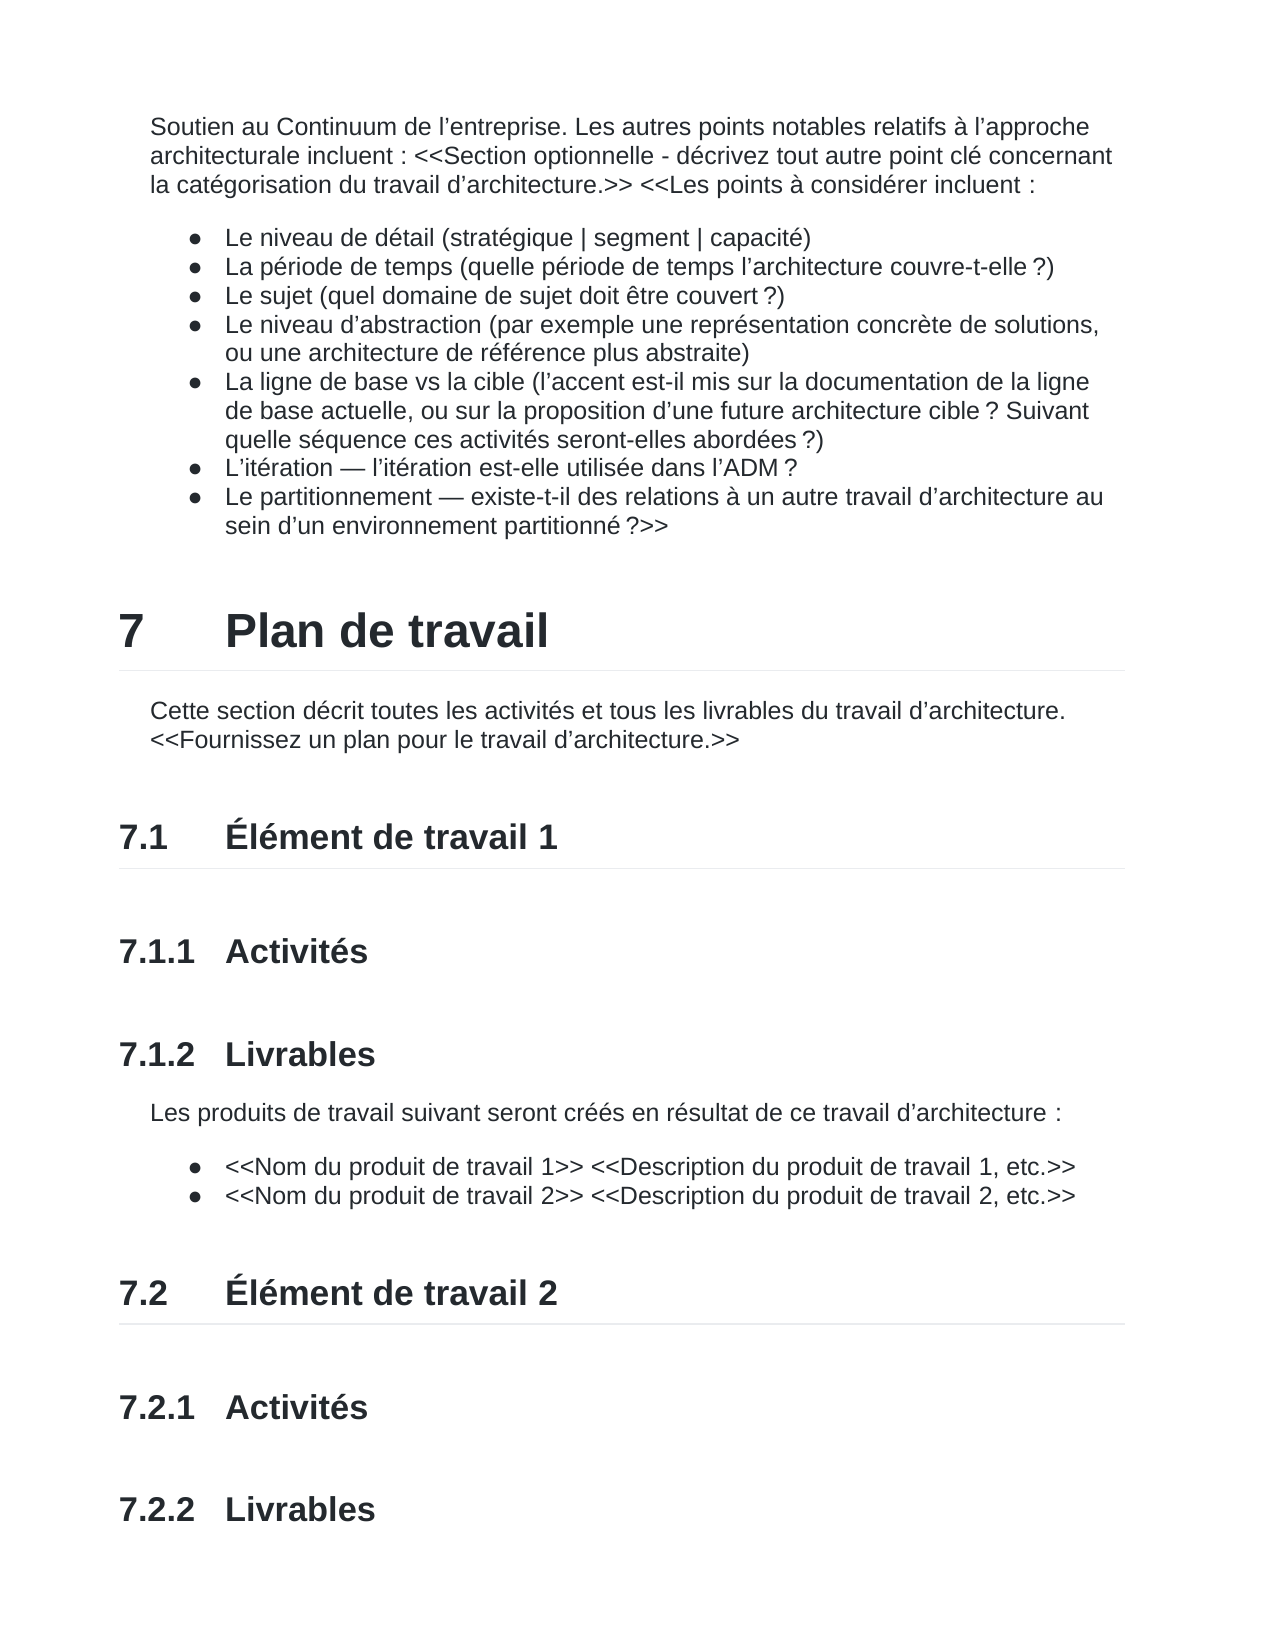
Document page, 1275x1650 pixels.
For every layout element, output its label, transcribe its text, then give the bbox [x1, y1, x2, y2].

list Le sujet (quel domaine de sujet doit être couvert ?) [187, 281, 1125, 310]
text Soutien au Continuum de l’entreprise. Les autres points notables relatifs à l’approche architecturale incluent : <<Section optionnelle - décrivez tout autre point clé concernant la catégorisation du travail d’architecture.>> <<Les points à considérer incluent : [150, 112, 1125, 198]
list Le niveau de détail (stratégique | segment | capacité) [187, 223, 1125, 252]
list Le partitionnement — existe-t-il des relations à un autre travail d’architecture au sein d’un environnement partitionné ?>> [187, 482, 1125, 540]
list La ligne de base vs la cible (l’accent est-il mis sur la documentation de la ligne de base actuelle, ou sur la proposition d’une future architecture cible ? Suivant quelle séquence ces activités seront-elles abordées ?) [187, 367, 1125, 453]
subtitle Livrables [119, 1489, 1125, 1529]
subtitle Activités [119, 932, 1125, 971]
list <<Nom du produit de travail 2>> <<Description du produit de travail 2, etc.>> [187, 1181, 1125, 1209]
list <<Nom du produit de travail 1>> <<Description du produit de travail 1, etc.>> [187, 1152, 1125, 1181]
text Les produits de travail suivant seront créés en résultat de ce travail d’architecture : [150, 1098, 1125, 1127]
subtitle Activités [119, 1387, 1125, 1427]
text Cette section décrit toutes les activités et tous les livrables du travail d’architecture. <<Fournissez un plan pour le travail d’architecture.>> [150, 696, 1125, 754]
list La période de temps (quelle période de temps l’architecture couvre-t-elle ?) [187, 252, 1125, 281]
subtitle Livrables [119, 1034, 1125, 1073]
subtitle Élément de travail 1 [119, 816, 1125, 868]
list Le niveau d’abstraction (par exemple une représentation concrète de solutions, ou une architecture de référence plus abstraite) [187, 310, 1125, 367]
subtitle Élément de travail 2 [119, 1272, 1125, 1323]
subtitle Plan de travail [119, 602, 1125, 670]
list L’itération — l’itération est-elle utilisée dans l’ADM ? [187, 453, 1125, 482]
